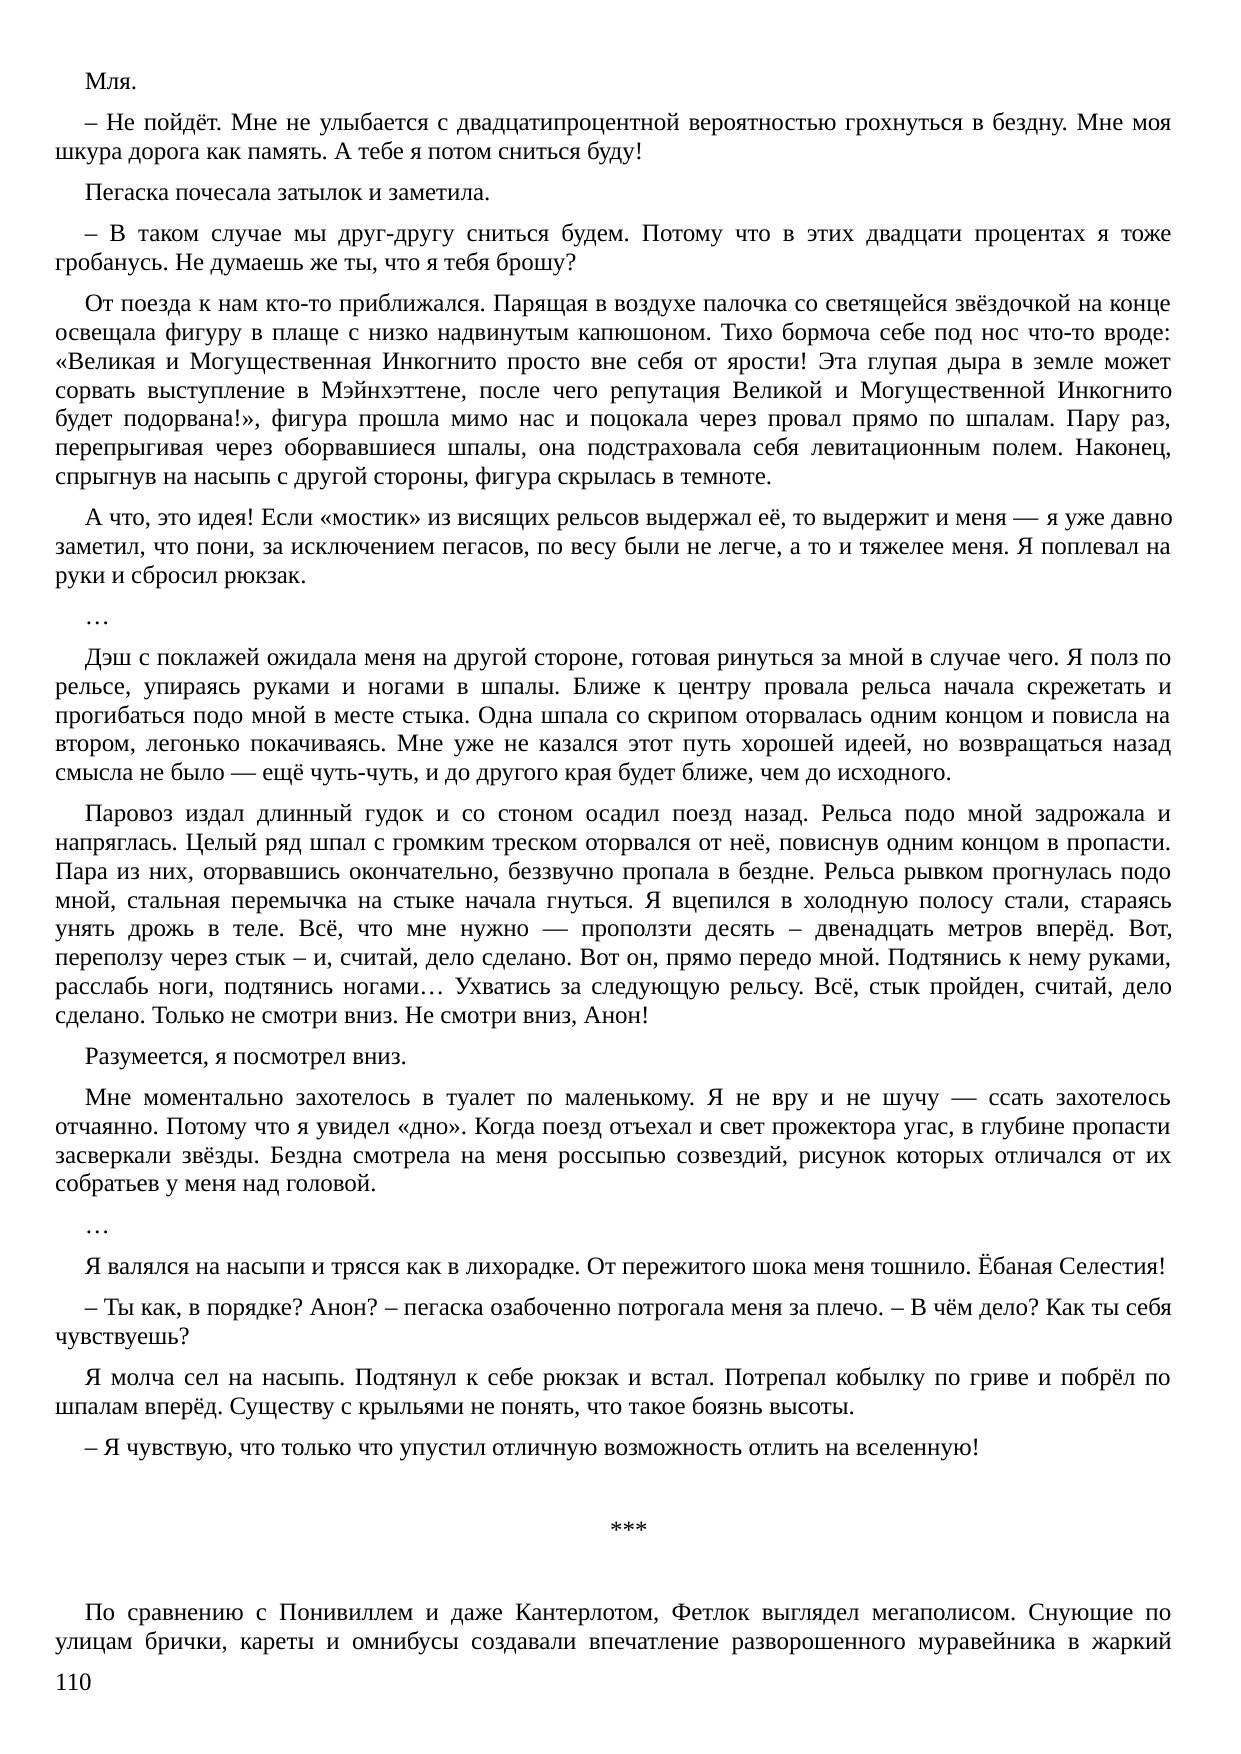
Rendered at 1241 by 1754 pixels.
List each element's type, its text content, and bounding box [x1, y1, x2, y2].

text Пегаска почесала затылок и заметила. [55, 177, 1173, 206]
text *** [55, 1515, 1173, 1543]
text Я молча сел на насыпь. Подтянул к себе рюкзак и встал. Потрепал кобылку по гриве и побрёл по шпалам вперёд. Существу с крыльями не понять, что такое боязнь высоты. [55, 1362, 1173, 1420]
text – Я чувствую, что только что упустил отличную возможность отлить на вселенную! [55, 1432, 1173, 1461]
text Паровоз издал длинный гудок и со стоном осадил поезд назад. Рельса подо мной задрожала и напряглась. Целый ряд шпал с громким треском оторвался от неё, повиснув одним концом в пропасти. Пара из них, оторвавшись окончательно, беззвучно пропала в бездне. Рельса рывком прогнулась подо мной, стальная перемычка на стыке начала гнуться. Я вцепился в холодную полосу стали, стараясь унять дрожь в теле. Всё, что мне нужно — проползти десять – двенадцать метров вперёд. Вот, переползу через стык – и, считай, дело сделано. Вот он, прямо передо мной. Подтянись к нему руками, расслабь ноги, подтянись ногами… Ухватись за следующую рельсу. Всё, стык пройден, считай, дело сделано. Только не смотри вниз. Не смотри вниз, Анон! [55, 798, 1173, 1028]
text Разумеется, я посмотрел вниз. [55, 1041, 1173, 1070]
text – Не пойдёт. Мне не улыбается с двадцатипроцентной вероятностью грохнуться в бездну. Мне моя шкура дорога как память. А тебе я потом сниться буду! [55, 107, 1173, 165]
text Мне моментально захотелось в туалет по маленькому. Я не вру и не шучу — ссать захотелось отчаянно. Потому что я увидел «дно». Когда поезд отъехал и свет прожектора угас, в глубине пропасти засверкали звёзды. Бездна смотрела на меня россыпью созвездий, рисунок которых отличался от их собратьев у меня над головой. [55, 1082, 1173, 1197]
text От поезда к нам кто-то приближался. Парящая в воздухе палочка со светящейся звёздочкой на конце освещала фигуру в плаще с низко надвинутым капюшоном. Тихо бормоча себе под нос что-то вроде: «Великая и Могущественная Инкогнито просто вне себя от ярости! Эта глупая дыра в земле может сорвать выступление в Мэйнхэттене, после чего репутация Великой и Могущественной Инкогнито будет подорвана!», фигура прошла мимо нас и поцокала через провал прямо по шпалам. Пару раз, перепрыгивая через оборвавшиеся шпалы, она подстраховала себя левитационным полем. Наконец, спрыгнув на насыпь с другой стороны, фигура скрылась в темноте. [55, 288, 1173, 490]
text … [55, 601, 1173, 630]
text Мля. [55, 66, 1173, 95]
text … [55, 1210, 1173, 1238]
text Я валялся на насыпи и трясся как в лихорадке. От пережитого шока меня тошнило. Ёбаная Селестия! [55, 1251, 1173, 1280]
text А что, это идея! Если «мостик» из висящих рельсов выдержал её, то выдержит и меня — я уже давно заметил, что пони, за исключением пегасов, по весу были не легче, а то и тяжелее меня. Я поплевал на руки и сбросил рюкзак. [55, 502, 1173, 588]
text – Ты как, в порядке? Анон? – пегаска озабоченно потрогала меня за плечо. – В чём дело? Как ты себя чувствуешь? [55, 1292, 1173, 1350]
text Дэш с поклажей ожидала меня на другой стороне, готовая ринуться за мной в случае чего. Я полз по рельсе, упираясь руками и ногами в шпалы. Ближе к центру провала рельса начала скрежетать и прогибаться подо мной в месте стыка. Одна шпала со скрипом оторвалась одним концом и повисла на втором, легонько покачиваясь. Мне уже не казался этот путь хорошей идеей, но возвращаться назад смысла не было — ещё чуть-чуть, и до другого края будет ближе, чем до исходного. [55, 642, 1173, 786]
text По сравнению с Понивиллем и даже Кантерлотом, Фетлок выглядел мегаполисом. Снующие по улицам брички, кареты и омнибусы создавали впечатление разворошенного муравейника в жаркий [55, 1597, 1173, 1655]
text – В таком случае мы друг-другу сниться будем. Потому что в этих двадцати процентах я тоже гробанусь. Не думаешь же ты, что я тебя брошу? [55, 218, 1173, 276]
